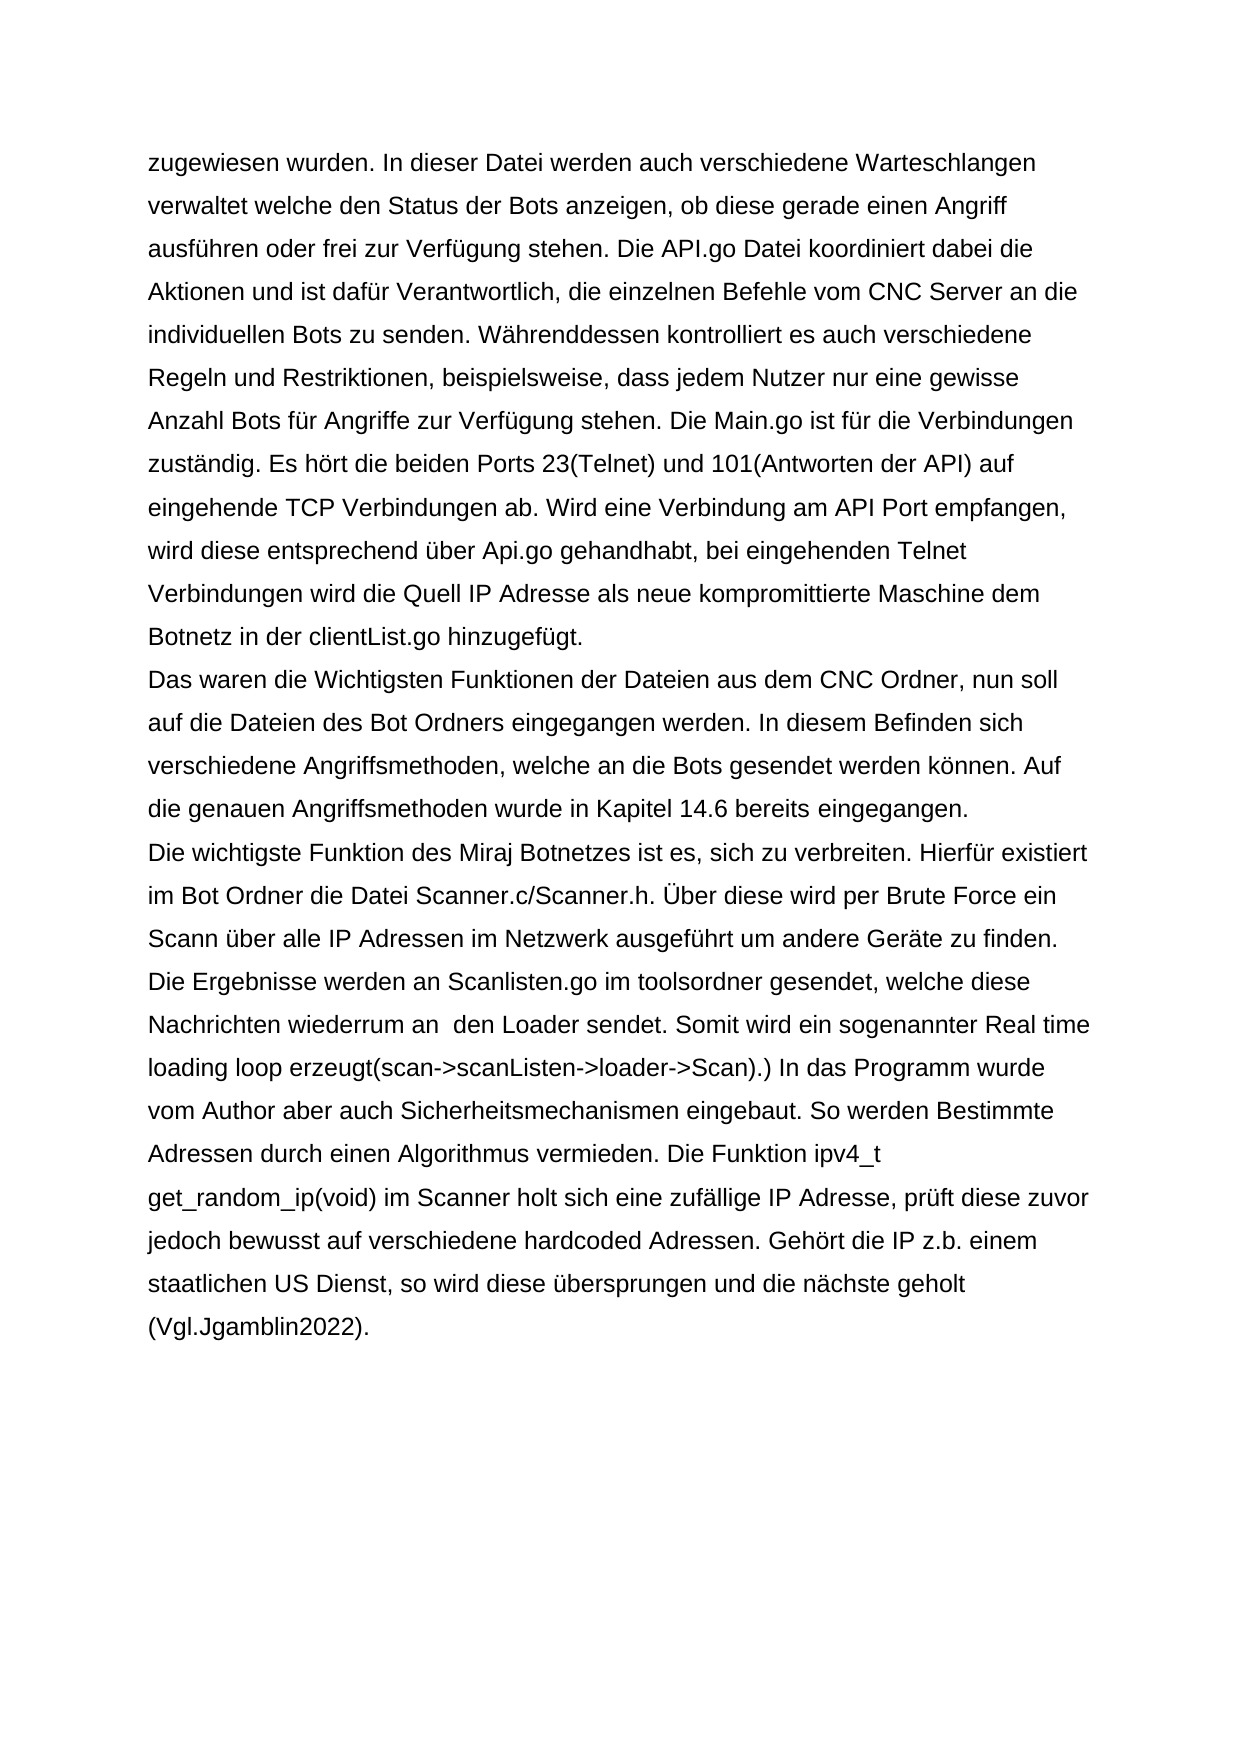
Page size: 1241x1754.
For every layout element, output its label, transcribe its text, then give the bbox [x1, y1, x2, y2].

text zugewiesen wurden. In dieser Datei werden auch verschiedene Warteschlangen verwaltet welche den Status der Bots anzeigen, ob diese gerade einen Angriff ausführen oder frei zur Verfügung stehen. Die API.go Datei koordiniert dabei die Aktionen und ist dafür Verantwortlich, die einzelnen Befehle vom CNC Server an die individuellen Bots zu senden. Währenddessen kontrolliert es auch verschiedene Regeln und Restriktionen, beispielsweise, dass jedem Nutzer nur eine gewisse Anzahl Bots für Angriffe zur Verfügung stehen. Die Main.go ist für die Verbindungen zuständig. Es hört die beiden Ports 23(Telnet) und 101(Antworten der API) auf eingehende TCP Verbindungen ab. Wird eine Verbindung am API Port empfangen, wird diese entsprechend über Api.go gehandhabt, bei eingehenden Telnet Verbindungen wird die Quell IP Adresse als neue kompromittierte Maschine dem Botnetz in der clientList.go hinzugefügt. Das waren die Wichtigsten Funktionen der Dateien aus dem CNC Ordner, nun soll auf die Dateien des Bot Ordners eingegangen werden. In diesem Befinden sich verschiedene Angriffsmethoden, welche an die Bots gesendet werden können. Auf die genauen Angriffsmethoden wurde in Kapitel 14.6 bereits eingegangen. Die wichtigste Funktion des Miraj Botnetzes ist es, sich zu verbreiten. Hierfür existiert im Bot Ordner die Datei Scanner.c/Scanner.h. Über diese wird per Brute Force ein Scann über alle IP Adressen im Netzwerk ausgeführt um andere Geräte zu finden. Die Ergebnisse werden an Scanlisten.go im toolsordner gesendet, welche diese Nachrichten wiederrum an den Loader sendet. Somit wird ein sogenannter Real time loading loop erzeugt(scan->scanListen->loader->Scan).) In das Programm wurde vom Author aber auch Sicherheitsmechanismen eingebaut. So werden Bestimmte Adressen durch einen Algorithmus vermieden. Die Funktion ipv4_t get_random_ip(void) im Scanner holt sich eine zufällige IP Adresse, prüft diese zuvor jedoch bewusst auf verschiedene hardcoded Adressen. Gehört die IP z.b. einem staatlichen US Dienst, so wird diese übersprungen und die nächste geholt (Vgl.Jgamblin2022). [148, 148, 1093, 1341]
